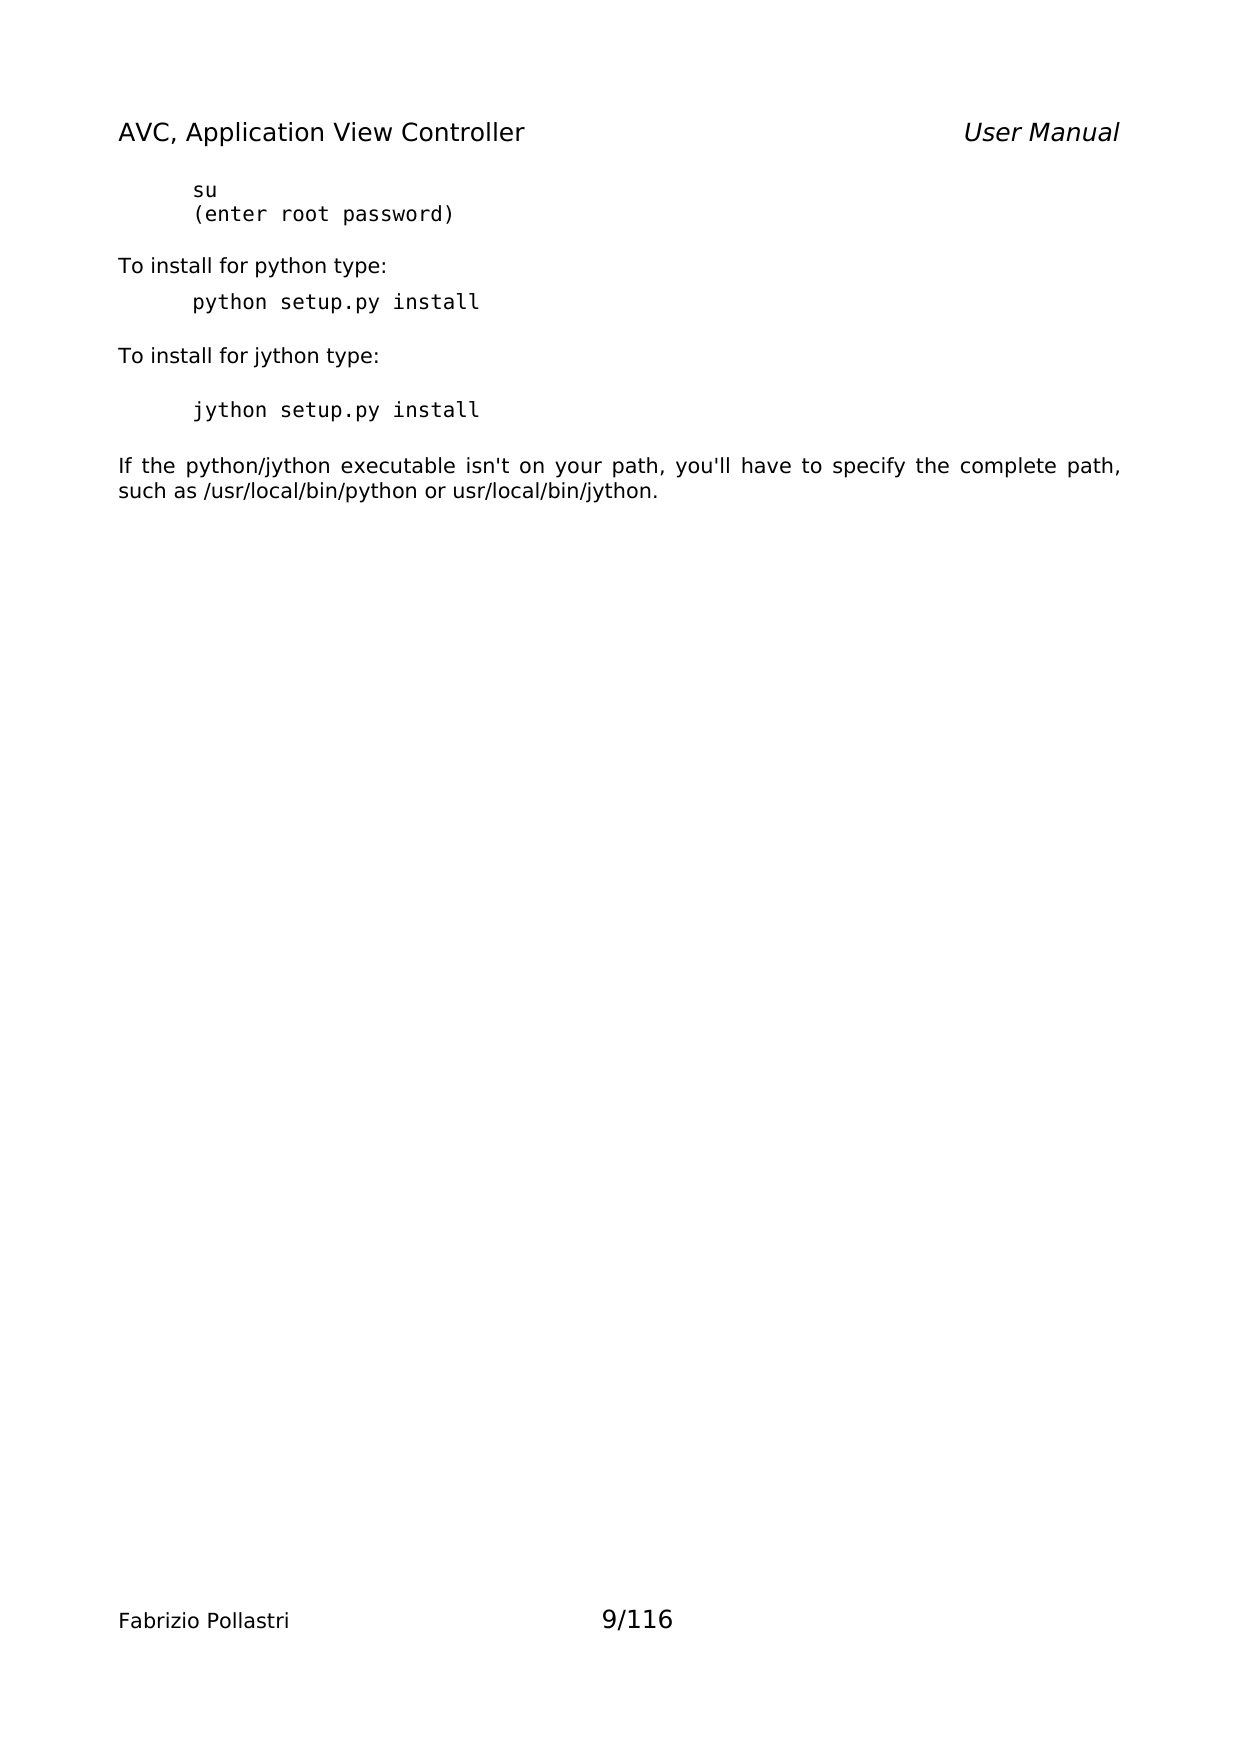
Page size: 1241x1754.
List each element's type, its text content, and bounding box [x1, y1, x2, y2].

text To install for jython type: [118, 344, 1122, 368]
text jython setup.py install [192, 398, 1122, 422]
text su [192, 178, 1122, 202]
text (enter root password) [192, 202, 1122, 227]
text python setup.py install [192, 290, 1122, 314]
text If the python/jython executable isn't on your path, you'll have to specify the complete path, such as /usr/local/bin/python or usr/local/bin/jython. [118, 454, 1122, 503]
text To install for python type: [118, 254, 1122, 278]
